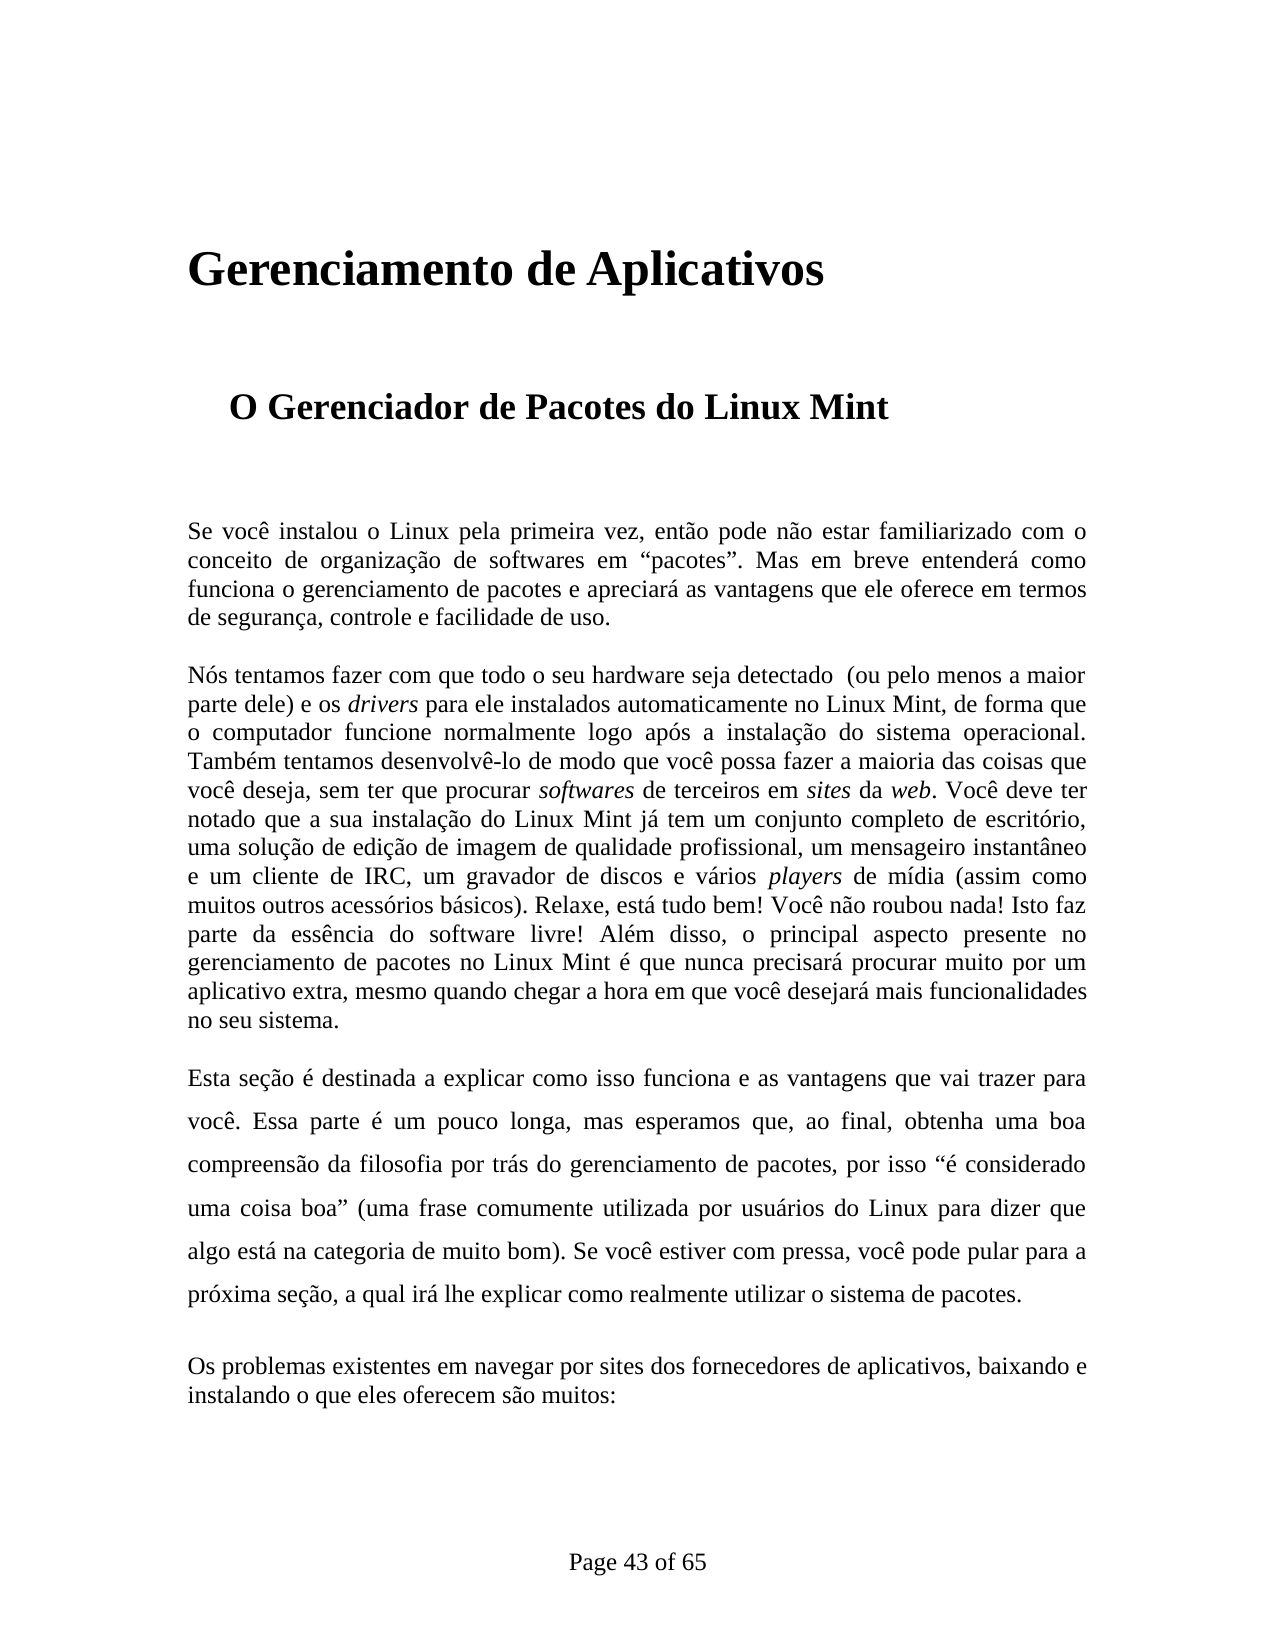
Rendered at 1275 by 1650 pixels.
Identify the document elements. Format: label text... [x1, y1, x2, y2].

text Esta seção é destinada a explicar como isso funciona e as vantagens que vai trazer para você. Essa parte é um pouco longa, mas esperamos que, ao final, obtenha uma boa compreensão da filosofia por trás do gerenciamento de pacotes, por isso “é considerado uma coisa boa” (uma frase comumente utilizada por usuários do Linux para dizer que algo está na categoria de muito bom). Se você estiver com pressa, você pode pular para a próxima seção, a qual irá lhe explicar como realmente utilizar o sistema de pacotes. [187, 1063, 1087, 1308]
subtitle Gerenciamento de Aplicativos [187, 238, 1087, 296]
text Se você instalou o Linux pela primeira vez, então pode não estar familiarizado com o conceito de organização de softwares em “pacotes”. Mas em breve entenderá como funciona o gerenciamento de pacotes e apreciará as vantagens que ele oferece em termos de segurança, controle e facilidade de uso. [187, 516, 1087, 631]
text Nós tentamos fazer com que todo o seu hardware seja detectado (ou pelo menos a maior parte dele) e os drivers para ele instalados automaticamente no Linux Mint, de forma que o computador funcione normalmente logo após a instalação do sistema operacional. Também tentamos desenvolvê-lo de modo que você possa fazer a maioria das coisas que você deseja, sem ter que procurar softwares de terceiros em sites da web. Você deve ter notado que a sua instalação do Linux Mint já tem um conjunto completo de escritório, uma solução de edição de imagem de qualidade profissional, um mensageiro instantâneo e um cliente de IRC, um gravador de discos e vários players de mídia (assim como muitos outros acessórios básicos). Relaxe, está tudo bem! Você não roubou nada! Isto faz parte da essência do software livre! Além disso, o principal aspecto presente no gerenciamento de pacotes no Linux Mint é que nunca precisará procurar muito por um aplicativo extra, mesmo quando chegar a hora em que você desejará mais funcionalidades no seu sistema. [187, 660, 1087, 1034]
text Os problemas existentes em navegar por sites dos fornecedores de aplicativos, baixando e instalando o que eles oferecem são muitos: [187, 1351, 1087, 1409]
subtitle O Gerenciador de Pacotes do Linux Mint [187, 384, 1087, 428]
